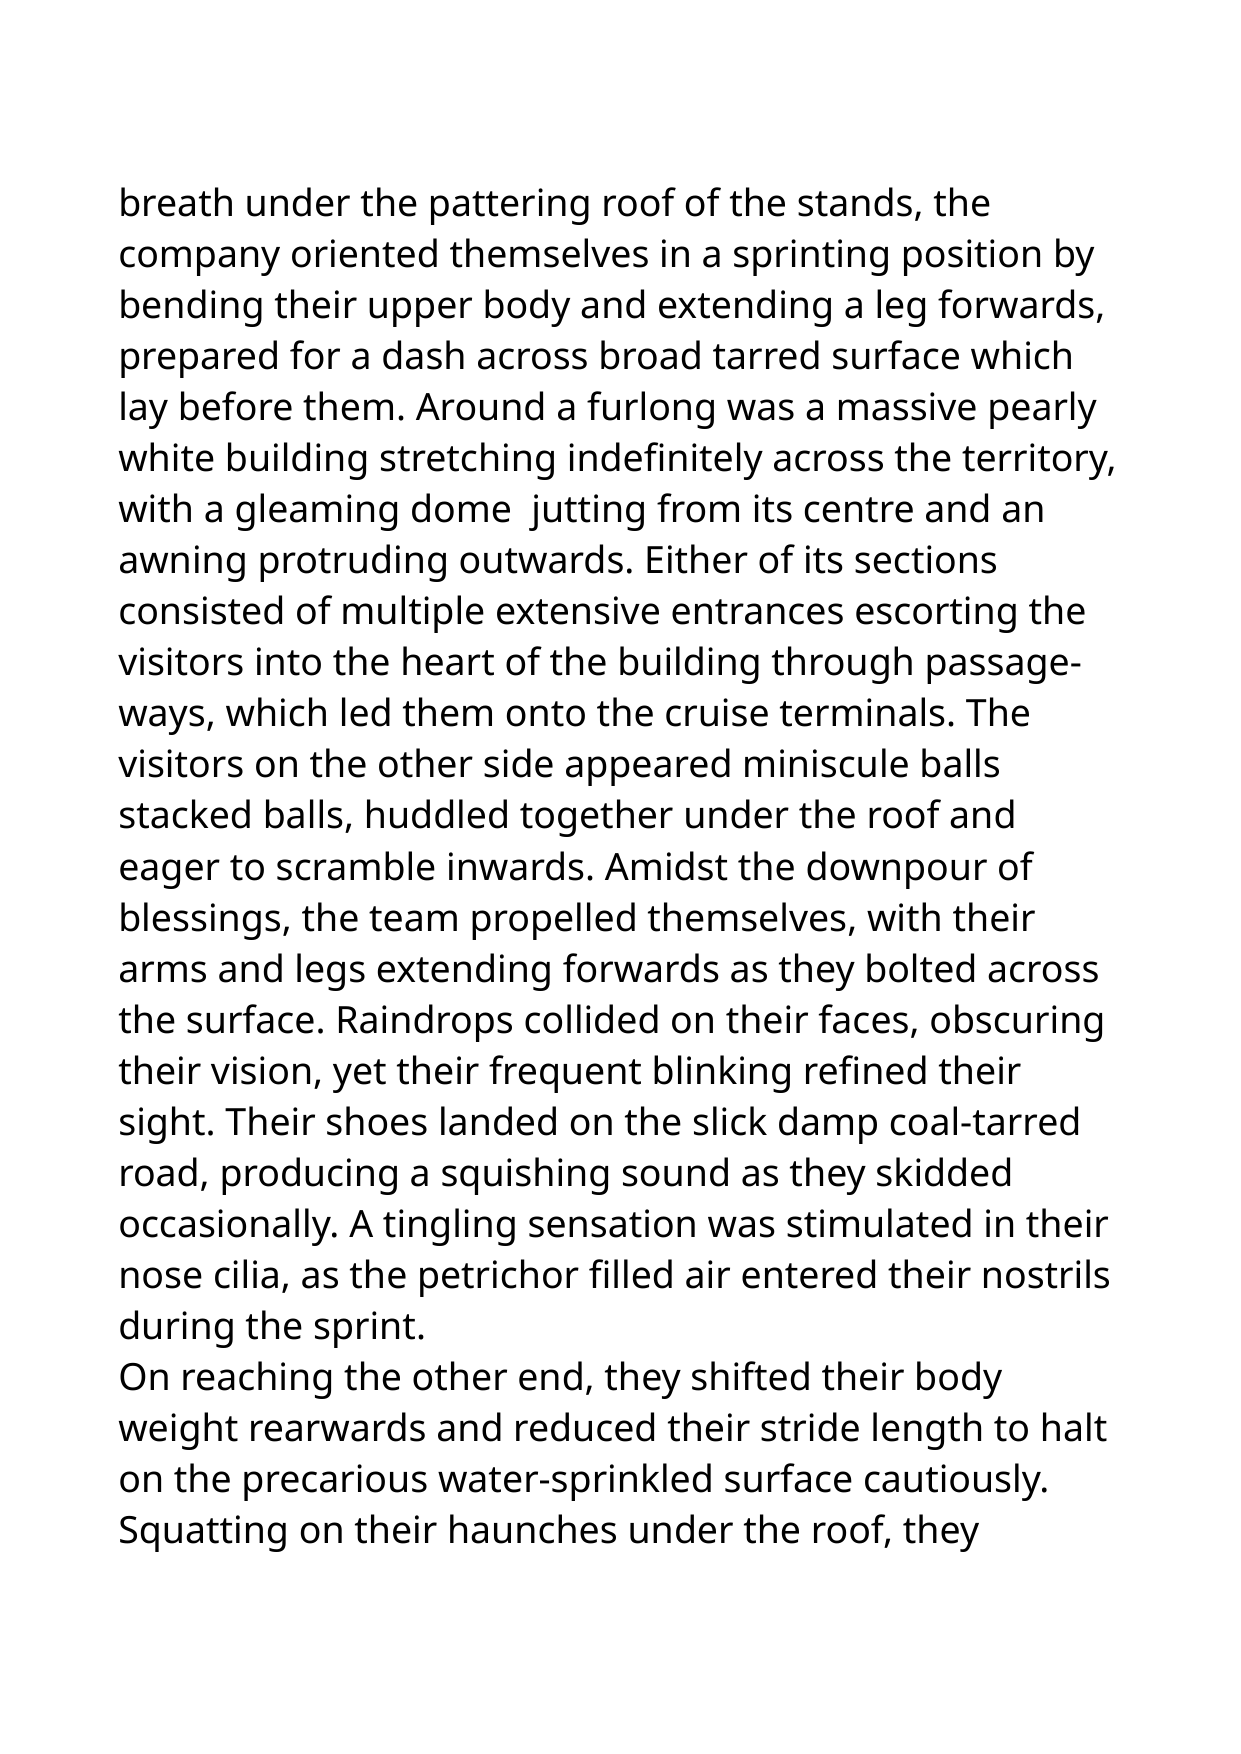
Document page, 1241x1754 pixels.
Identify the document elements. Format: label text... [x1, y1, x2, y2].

text On reaching the other end, they shifted their body weight rearwards and reduced their stride length to halt on the precarious water-sprinkled surface cautiously. Squatting on their haunches under the roof, they [118, 1350, 1122, 1554]
text breath under the pattering roof of the stands, the company oriented themselves in a sprinting position by bending their upper body and extending a leg forwards, prepared for a dash across broad tarred surface which lay before them. Around a furlong was a massive pearly white building stretching indefinitely across the territory, with a gleaming dome jutting from its centre and an awning protruding outwards. Either of its sections consisted of multiple extensive entrances escorting the visitors into the heart of the building through passage-ways, which led them onto the cruise terminals. The visitors on the other side appeared miniscule balls stacked balls, huddled together under the roof and eager to scramble inwards. Amidst the downpour of blessings, the team propelled themselves, with their arms and legs extending forwards as they bolted across the surface. Raindrops collided on their faces, obscuring their vision, yet their frequent blinking refined their sight. Their shoes landed on the slick damp coal-tarred road, producing a squishing sound as they skidded occasionally. A tingling sensation was stimulated in their nose cilia, as the petrichor filled air entered their nostrils during the sprint. [118, 176, 1122, 1350]
